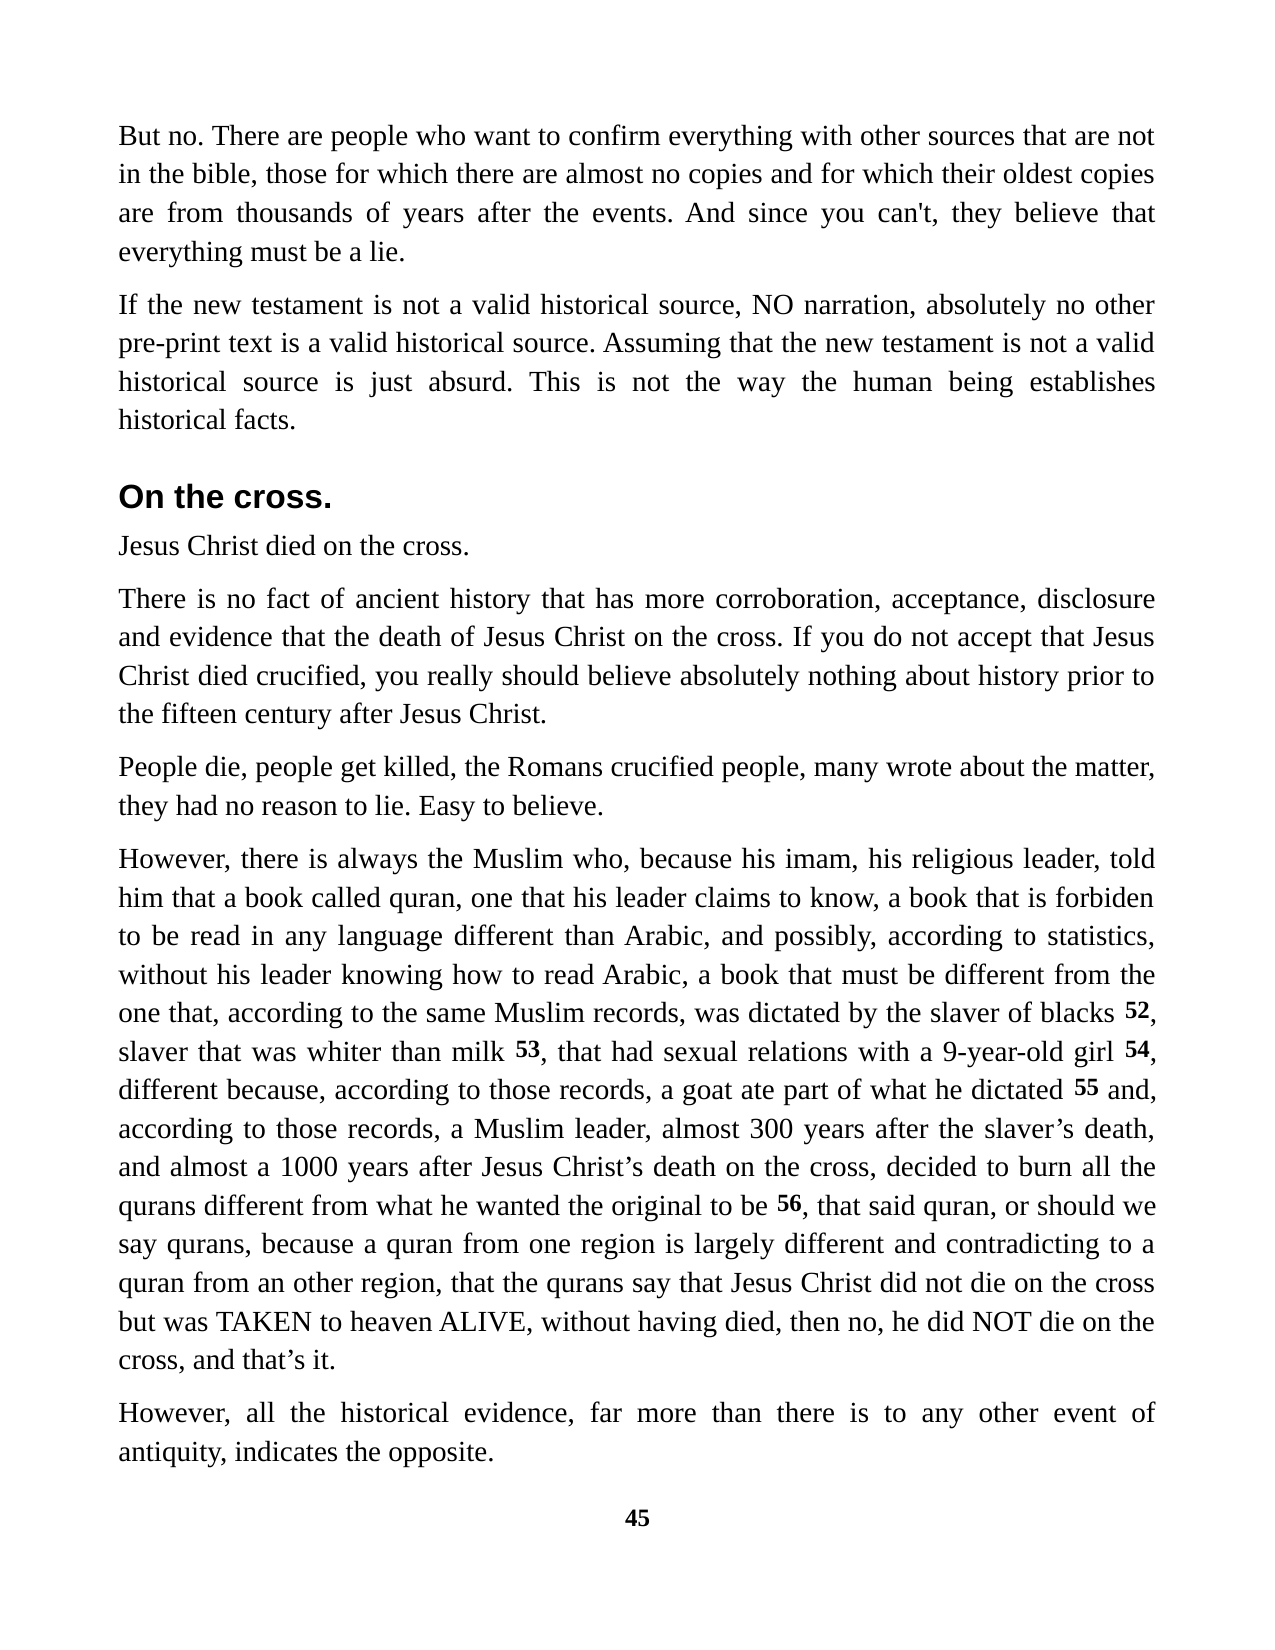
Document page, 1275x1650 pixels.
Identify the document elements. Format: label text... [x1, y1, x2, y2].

text There is no fact of ancient history that has more corroboration, acceptance, disclosure and evidence that the death of Jesus Christ on the cross. If you do not accept that Jesus Christ died crucified, you really should believe absolutely nothing about history prior to the fifteen century after Jesus Christ. [118, 581, 1157, 730]
text People die, people get killed, the Romans crucified people, many wrote about the matter, they had no reason to lie. Easy to believe. [118, 749, 1157, 822]
text If the new testament is not a valid historical source, NO narration, absolutely no other pre-print text is a valid historical source. Assuming that the new testament is not a valid historical source is just absurd. This is not the way the human being establishes historical facts. [118, 287, 1157, 436]
text However, all the historical evidence, far more than there is to any other event of antiquity, indicates the opposite. [118, 1395, 1157, 1467]
text But no. There are people who want to confirm everything with other sources that are not in the bible, those for which there are almost no copies and for which their oldest copies are from thousands of years after the events. And since you can't, they believe that everything must be a lie. [118, 118, 1157, 267]
text However, there is always the Muslim who, because his imam, his religious leader, told him that a book called quran, one that his leader claims to know, a book that is forbiden to be read in any language different than Arabic, and possibly, according to statistics, without his leader knowing how to read Arabic, a book that must be different from the one that, according to the same Muslim records, was dictated by the slaver of blacks , slaver that was whiter than milk , that had sexual relations with a 9-year-old girl , different because, according to those records, a goat ate part of what he dictated and, according to those records, a Muslim leader, almost 300 years after the slaver’s death, and almost a 1000 years after Jesus Christ’s death on the cross, decided to burn all the qurans different from what he wanted the original to be , that said quran, or should we say qurans, because a quran from one region is largely different and contradicting to a quran from an other region, that the qurans say that Jesus Christ did not die on the cross but was TAKEN to heaven ALIVE, without having died, then no, he did NOT die on the cross, and that’s it. [118, 841, 1157, 1376]
subtitle On the cross. [118, 476, 1157, 515]
text Jesus Christ died on the cross. [118, 528, 1157, 561]
